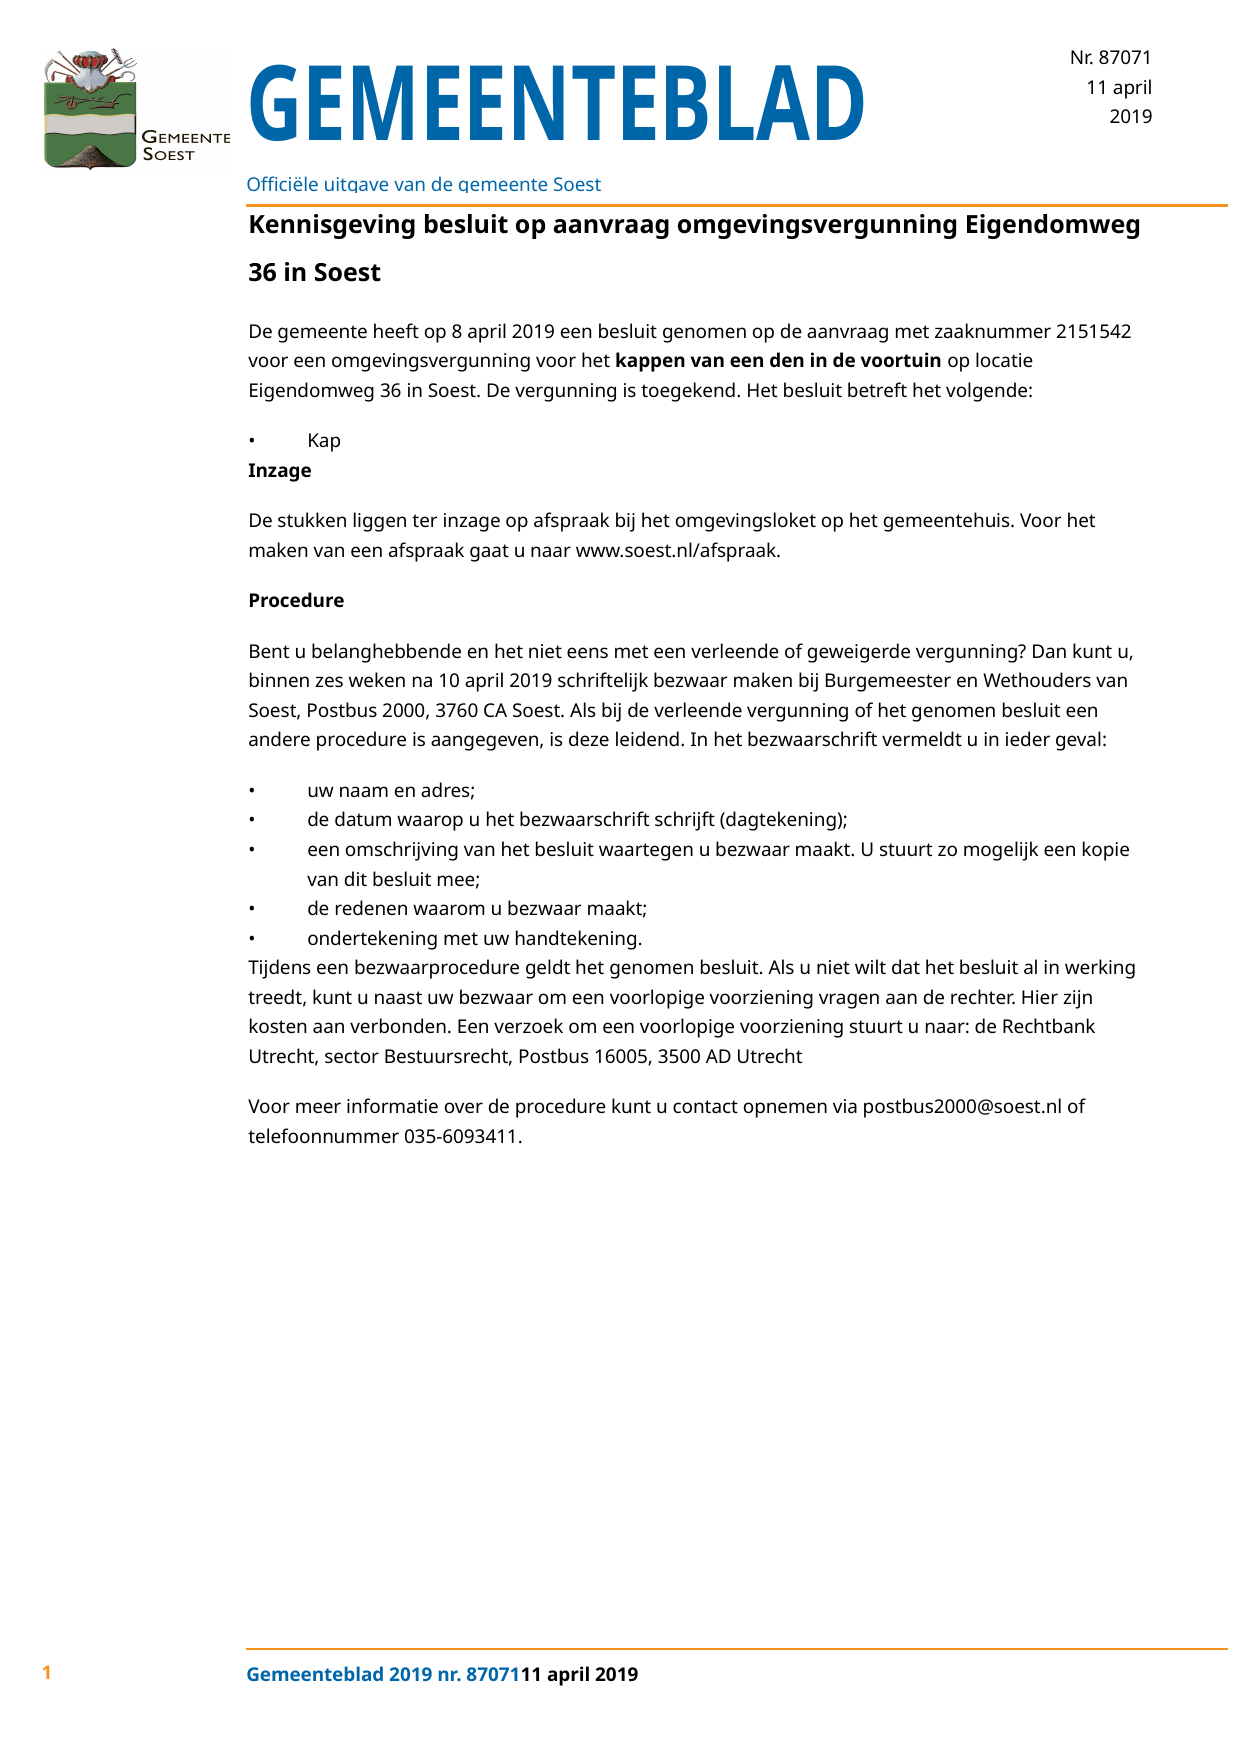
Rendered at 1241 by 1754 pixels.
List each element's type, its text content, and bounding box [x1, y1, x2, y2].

text Voor meer informatie over de procedure kunt u contact opnemen via postbus2000@soest.nl of telefoonnummer 035-6093411. [248, 1094, 1152, 1149]
list uw naam en adres; [248, 777, 1152, 803]
text Procedure [248, 587, 1152, 613]
list de datum waarop u het bezwaarschrift schrijft (dagtekening); [248, 807, 1152, 832]
list ondertekening met uw handtekening. [248, 925, 1152, 951]
list de redenen waarom u bezwaar maakt; [248, 895, 1152, 921]
text De gemeente heeft op 8 april 2019 een besluit genomen op de aanvraag met zaaknummer 2151542 voor een omgevingsvergunning voor het kappen van een den in de voortuin op locatie Eigendomweg 36 in Soest. De vergunning is toegekend. Het besluit betreft het volgende: [248, 318, 1152, 403]
text Tijdens een bezwaarprocedure geldt het genomen besluit. Als u niet wilt dat het besluit al in werking treedt, kunt u naast uw bezwaar om een voorlopige voorziening vragen aan de rechter. Hier zijn kosten aan verbonden. Een verzoek om een voorlopige voorziening stuurt u naar: de Rechtbank Utrecht, sector Bestuursrecht, Postbus 16005, 3500 AD Utrecht [248, 954, 1152, 1069]
text De stukken liggen ter inzage op afspraak bij het omgevingsloket op het gemeentehuis. Voor het maken van een afspraak gaat u naar www.soest.nl/afspraak. [248, 507, 1152, 563]
text Bent u belanghebbende en het niet eens met een verleende of geweigerde vergunning? Dan kunt u, binnen zes weken na 10 april 2019 schriftelijk bezwaar maken bij Burgemeester en Wethouders van Soest, Postbus 2000, 3760 CA Soest. Als bij de verleende vergunning of het genomen besluit een andere procedure is aangegeven, is deze leidend. In het bezwaarschrift vermeldt u in ieder geval: [248, 638, 1152, 752]
picture [41, 47, 231, 172]
list een omschrijving van het besluit waartegen u bezwaar maakt. U stuurt zo mogelijk een kopie van dit besluit mee; [248, 836, 1152, 892]
text Inzage [248, 457, 1152, 483]
list Kap [248, 427, 1152, 453]
text Kennisgeving besluit op aanvraag omgevingsvergunning Eigendomweg 36 in Soest [248, 207, 1152, 288]
